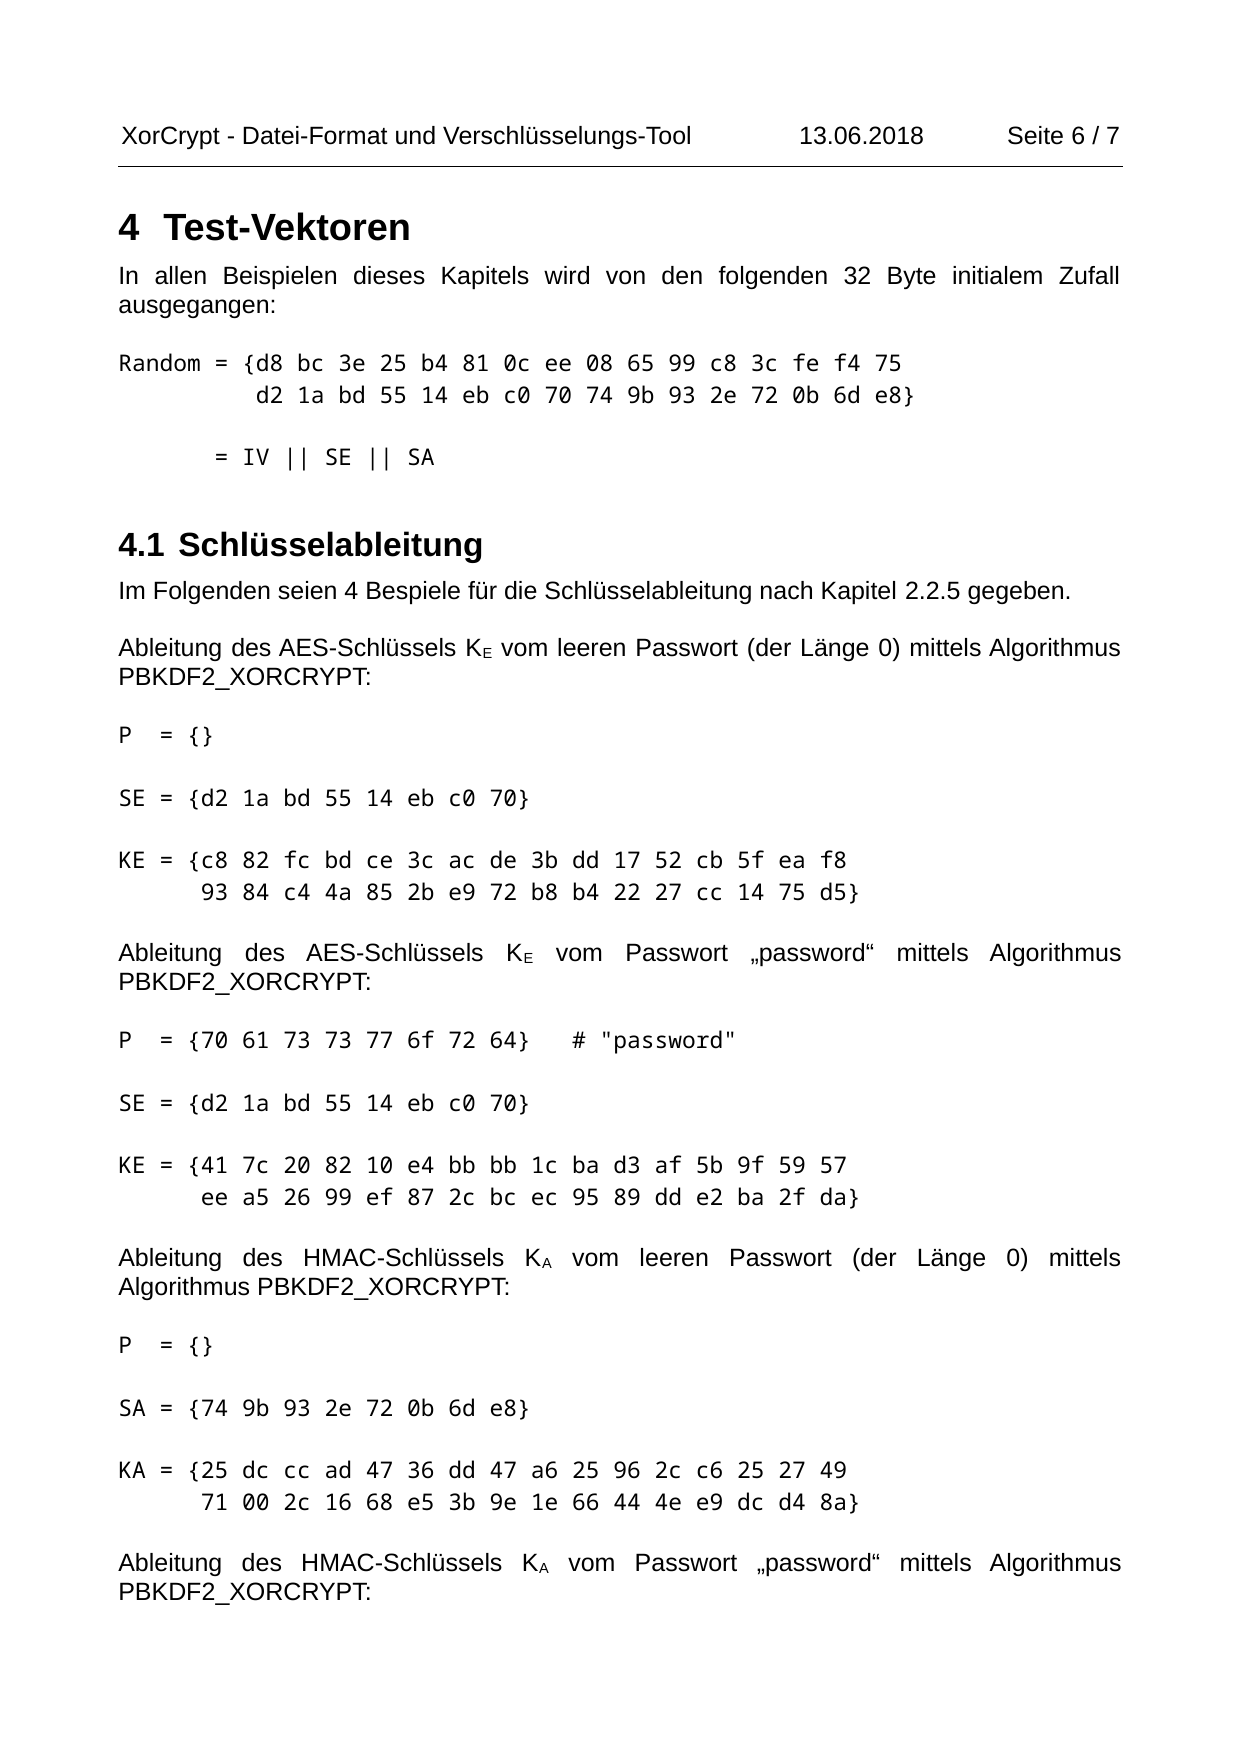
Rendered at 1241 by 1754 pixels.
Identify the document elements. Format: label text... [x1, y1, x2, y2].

text Random = {d8 bc 3e 25 b4 81 0c ee 08 65 99 c8 3c fe f4 75 [118, 347, 1122, 379]
text Ableitung des HMAC-Schlüssels KA vom leeren Passwort (der Länge 0) mittels Algorithmus PBKDF2_XORCRYPT: [118, 1243, 1122, 1301]
text KA = {25 dc cc ad 47 36 dd 47 a6 25 96 2c c6 25 27 49 [118, 1454, 1122, 1486]
text = IV || SE || SA [118, 441, 1122, 472]
text Ableitung des HMAC-Schlüssels KA vom Passwort „password“ mittels Algorithmus PBKDF2_XORCRYPT: [118, 1548, 1122, 1606]
text SE = {d2 1a bd 55 14 eb c0 70} [118, 1087, 1122, 1118]
text ee a5 26 99 ef 87 2c bc ec 95 89 dd e2 ba 2f da} [118, 1181, 1122, 1212]
text P = {} [118, 1329, 1122, 1361]
text P = {70 61 73 73 77 6f 72 64} # "password" [118, 1024, 1122, 1056]
text 93 84 c4 4a 85 2b e9 72 b8 b4 22 27 cc 14 75 d5} [118, 876, 1122, 907]
text P = {} [118, 719, 1122, 751]
text Ableitung des AES-Schlüssels KE vom Passwort „password“ mittels Algorithmus PBKDF2_XORCRYPT: [118, 938, 1122, 996]
text In allen Beispielen dieses Kapitels wird von den folgenden 32 Byte initialem Zufall ausgegangen: [118, 261, 1122, 319]
text KE = {c8 82 fc bd ce 3c ac de 3b dd 17 52 cb 5f ea f8 [118, 844, 1122, 876]
text Ableitung des AES-Schlüssels KE vom leeren Passwort (der Länge 0) mittels Algorithmus PBKDF2_XORCRYPT: [118, 633, 1122, 691]
text Im Folgenden seien 4 Bespiele für die Schlüsselableitung nach Kapitel 2.2.5 gegeben. [118, 576, 1122, 604]
text SE = {d2 1a bd 55 14 eb c0 70} [118, 782, 1122, 813]
text 71 00 2c 16 68 e5 3b 9e 1e 66 44 4e e9 dc d4 8a} [118, 1486, 1122, 1517]
subtitle Test-Vektoren [118, 205, 1122, 249]
text KE = {41 7c 20 82 10 e4 bb bb 1c ba d3 af 5b 9f 59 57 [118, 1149, 1122, 1181]
text SA = {74 9b 93 2e 72 0b 6d e8} [118, 1392, 1122, 1423]
subtitle Schlüsselableitung [118, 524, 1122, 563]
text d2 1a bd 55 14 eb c0 70 74 9b 93 2e 72 0b 6d e8} [118, 379, 1122, 410]
